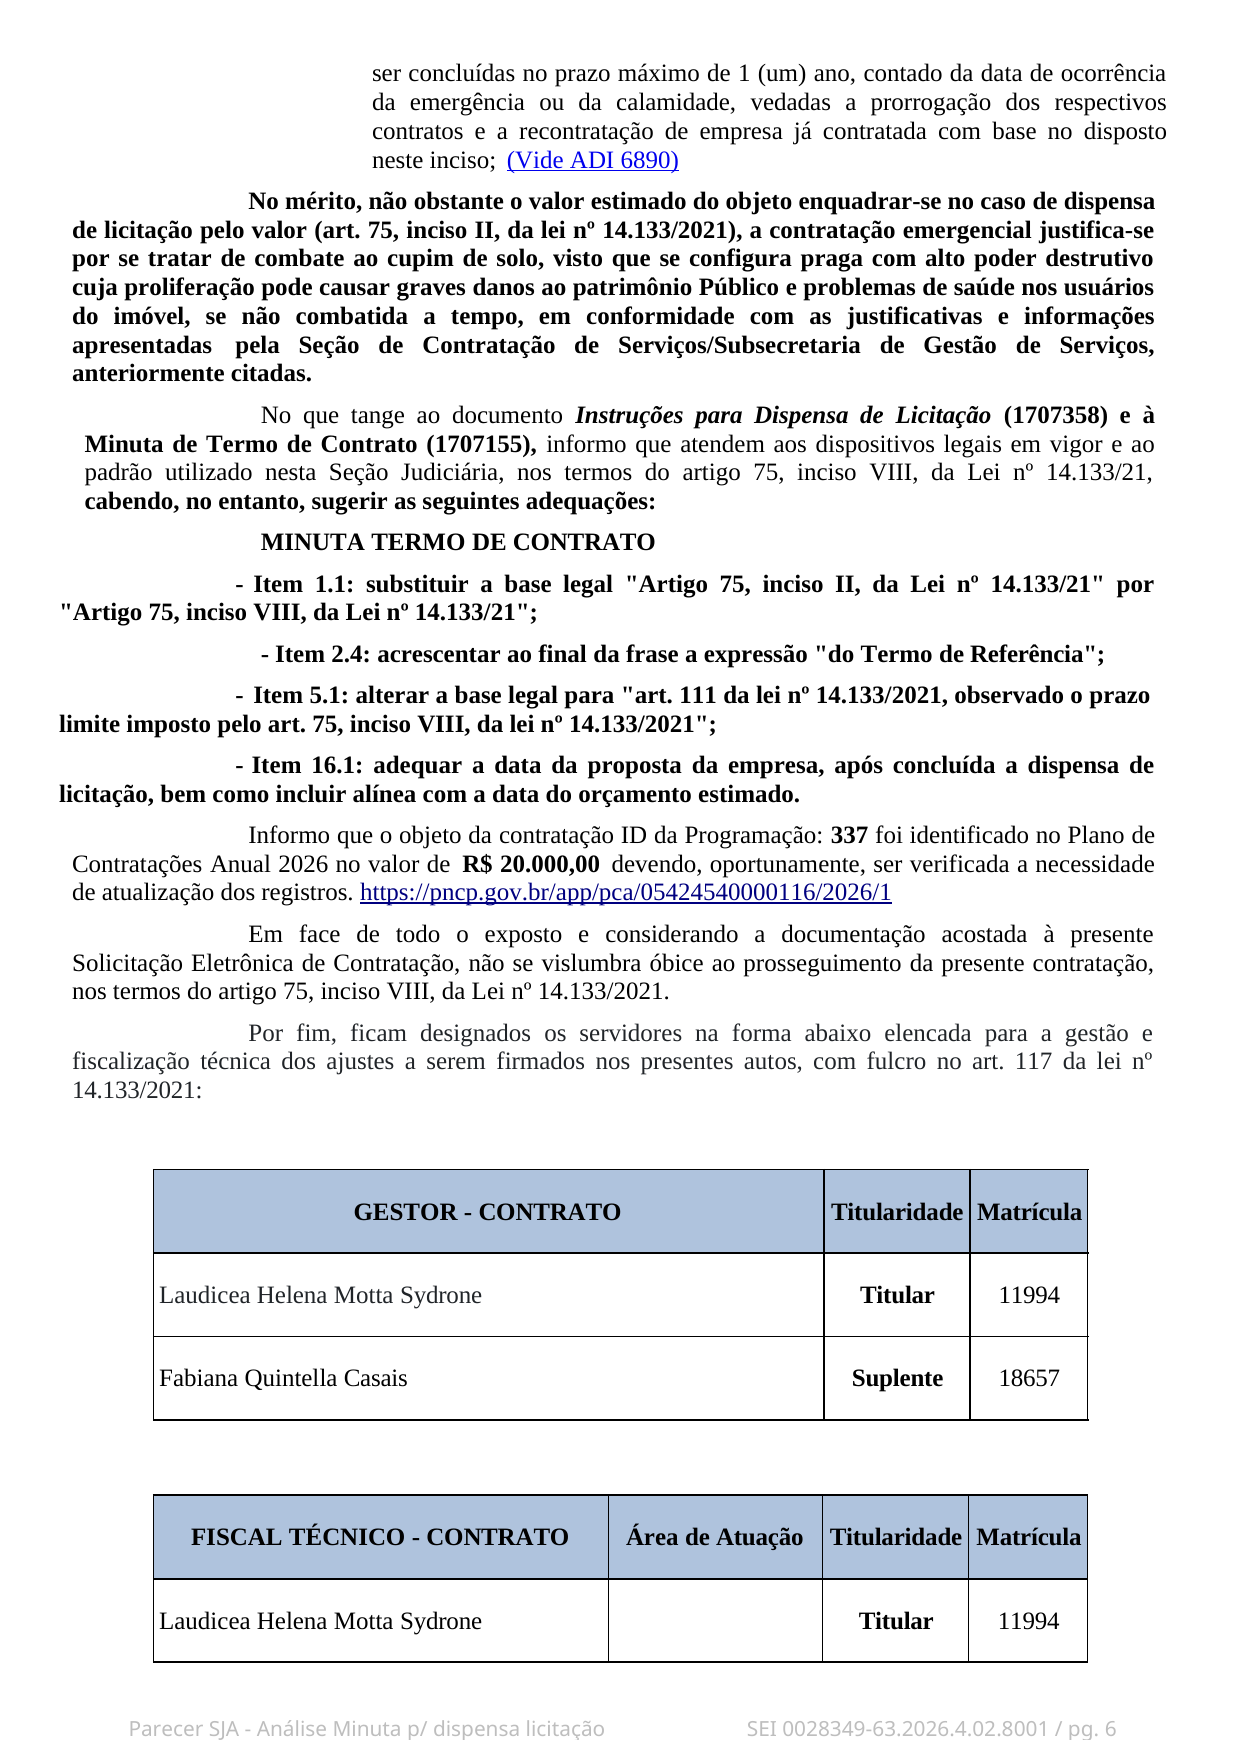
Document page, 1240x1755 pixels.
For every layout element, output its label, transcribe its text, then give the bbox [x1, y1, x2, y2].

text Informo que o objeto da contratação ID da Programação: 337 foi identificado no Plano de Contratações Anual 2026 no valor de R$ 20.000,00 devendo, oportunamente, ser verificada a necessidade de atualização dos registros. https://pncp.gov.br/app/pca/05424540000116/2026/1 [72, 820, 1155, 906]
text Em face de todo o exposto e considerando a documentação acostada à presente Solicitação Eletrônica de Contratação, não se vislumbra óbice ao prosseguimento da presente contratação, nos termos do artigo 75, inciso VIII, da Lei nº 14.133/2021. [72, 919, 1155, 1005]
table_cell 18657 [971, 1337, 1087, 1419]
text Por fim, ficam designados os servidores na forma abaixo elencada para a gestão e fiscalização técnica dos ajustes a serem firmados nos presentes autos, com fulcro no art. 117 da lei nº 14.133/2021: [72, 1018, 1155, 1104]
subtitle No mérito, não obstante o valor estimado do objeto enquadrar-se no caso de dispensa de licitação pelo valor (art. 75, inciso II, da lei nº 14.133/2021), a contratação emergencial justifica-se por se tratar de combate ao cupim de solo, visto que se configura praga com alto poder destrutivo cuja proliferação pode causar graves danos ao patrimônio Público e problemas de saúde nos usuários do imóvel, se não combatida a tempo, em conformidade com as justificativas e informações apresentadas pela Seção de Contratação de Serviços/Subsecretaria de Gestão de Serviços, anteriormente citadas. [72, 186, 1156, 387]
list Item 1.1: substituir a base legal "Artigo 75, inciso II, da Lei nº 14.133/21" por "Artigo 75, inciso VIII, da Lei nº 14.133/21"; [59, 569, 1155, 626]
subtitle MINUTA TERMO DE CONTRATO [261, 527, 1181, 556]
table_header Matrícula [969, 1496, 1087, 1578]
text ser concluídas no prazo máximo de 1 (um) ano, contado da data de ocorrência da emergência ou da calamidade, vedadas a prorrogação dos respectivos contratos e a recontratação de empresa já contratada com base no disposto neste inciso; (Vide ADI 6890) [372, 58, 1168, 173]
table_cell 11994 [969, 1580, 1087, 1661]
text No que tange ao documento Instruções para Dispensa de Licitação (1707358) e à Minuta de Termo de Contrato (1707155), informo que atendem aos dispositivos legais em vigor e ao padrão utilizado nesta Seção Judiciária, nos termos do artigo 75, inciso VIII, da Lei nº 14.133/21, cabendo, no entanto, sugerir as seguintes adequações: [84, 400, 1155, 515]
table_cell Titular [823, 1580, 968, 1661]
table_header Titularidade [823, 1496, 968, 1578]
table_header FISCAL TÉCNICO - CONTRATO [154, 1496, 608, 1578]
table_cell [609, 1580, 822, 1661]
table_header Matrícula [971, 1170, 1087, 1252]
list Item 2.4: acrescentar ao final da frase a expressão "do Termo de Referência"; [261, 639, 1181, 667]
table_cell Laudicea Helena Motta Sydrone [154, 1254, 823, 1336]
list Item 5.1: alterar a base legal para "art. 111 da lei nº 14.133/2021, observado o prazo limite imposto pelo art. 75, inciso VIII, da lei nº 14.133/2021"; [59, 680, 1152, 737]
table_cell Suplente [825, 1337, 969, 1419]
table_cell Fabiana Quintella Casais [154, 1337, 823, 1419]
list Item 16.1: adequar a data da proposta da empresa, após concluída a dispensa de licitação, bem como incluir alínea com a data do orçamento estimado. [59, 750, 1155, 807]
table_header Área de Atuação [609, 1496, 822, 1578]
table_cell 11994 [971, 1254, 1087, 1336]
table_cell Laudicea Helena Motta Sydrone [154, 1580, 608, 1661]
table_header Titularidade [825, 1170, 969, 1252]
table_cell Titular [825, 1254, 969, 1336]
table_header GESTOR - CONTRATO [154, 1170, 823, 1252]
